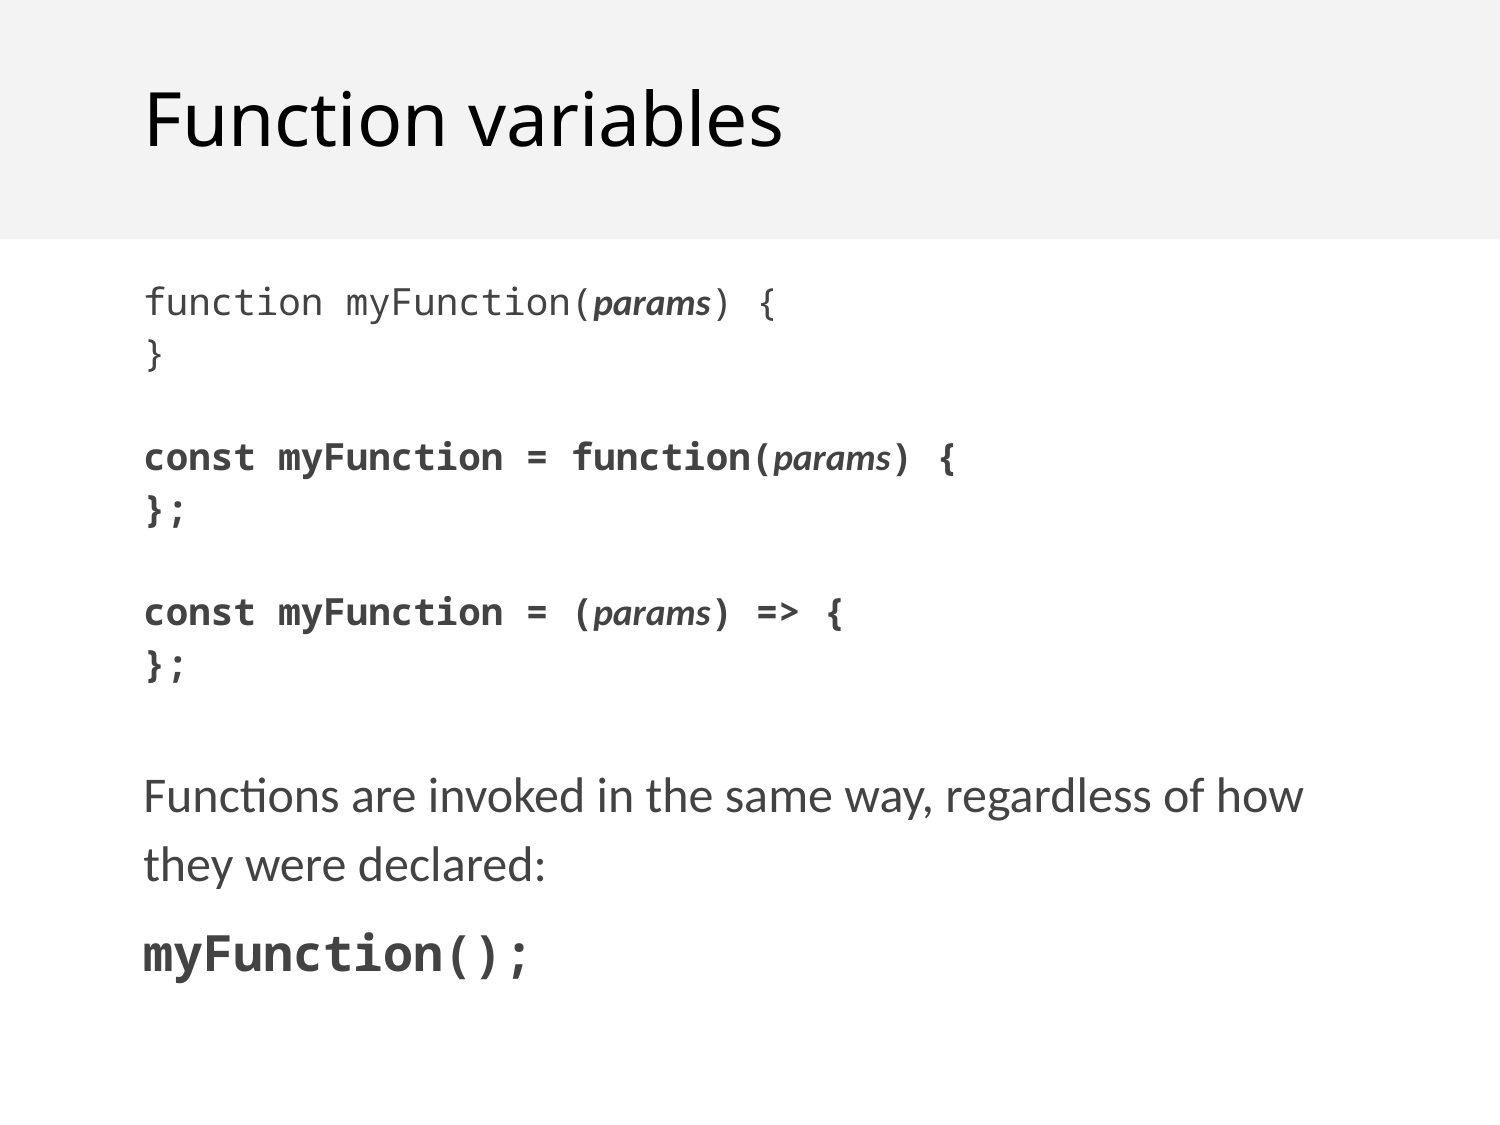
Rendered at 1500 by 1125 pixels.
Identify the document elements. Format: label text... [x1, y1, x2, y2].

title Function variables [128, 56, 1372, 183]
list function myFunction(params) { } const myFunction = function(params) { }; const myFunction = (params) => { }; Functions are invoked in the same way, regardless of how they were declared: myFunction(); [128, 255, 1372, 1004]
